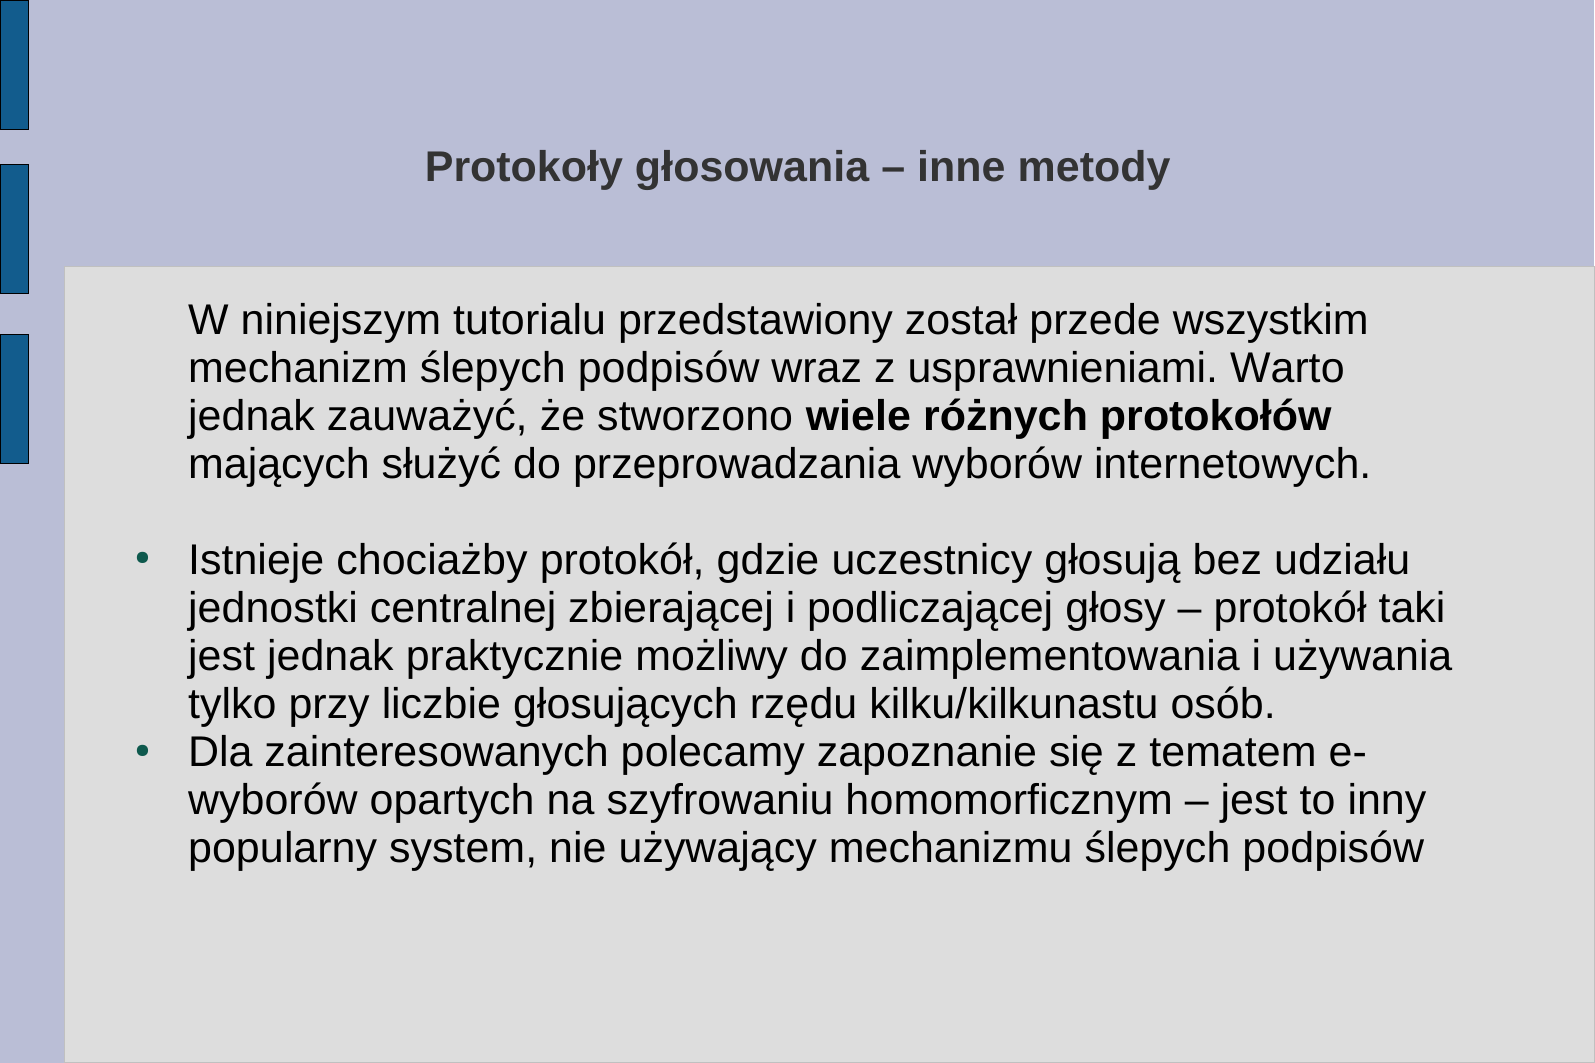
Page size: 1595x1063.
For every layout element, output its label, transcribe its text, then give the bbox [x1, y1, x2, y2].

list W niniejszym tutorialu przedstawiony został przede wszystkim mechanizm ślepych podpisów wraz z usprawnieniami. Warto jednak zauważyć, że stworzono wiele różnych protokołów mających służyć do przeprowadzania wyborów internetowych. Istnieje chociażby protokół, gdzie uczestnicy głosują bez udziału jednostki centralnej zbierającej i podliczającej głosy – protokół taki jest jednak praktycznie możliwy do zaimplementowania i używania tylko przy liczbie głosujących rzędu kilku/kilkunastu osób. Dla zainteresowanych polecamy zapoznanie się z tematem e-wyborów opartych na szyfrowaniu homomorficznym – jest to inny popularny system, nie używający mechanizmu ślepych podpisów [117, 295, 1479, 966]
title Protokoły głosowania – inne metody [117, 78, 1479, 256]
